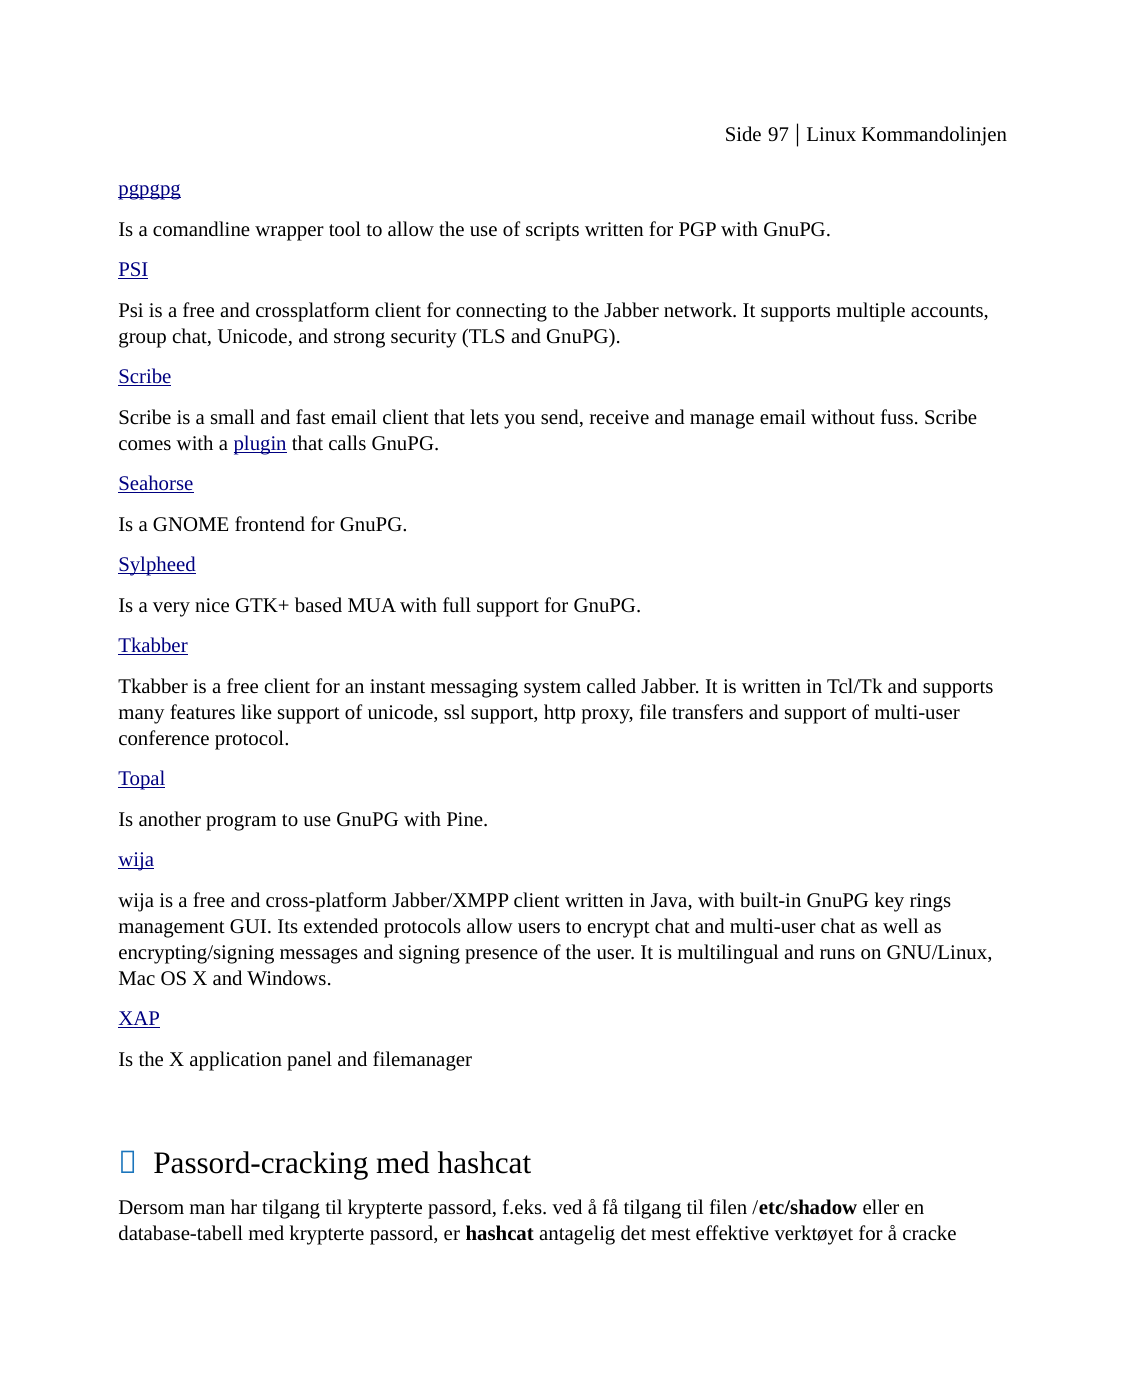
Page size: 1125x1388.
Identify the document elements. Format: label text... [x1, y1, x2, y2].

subtitle  Passord-cracking med hashcat [118, 1140, 1007, 1183]
text Dersom man har tilgang til krypterte passord, f.eks. ved å få tilgang til filen /etc/shadow eller en database-tabell med krypterte passord, er hashcat antagelig det mest effektive verktøyet for å cracke [118, 1195, 1007, 1245]
text Scribe is a small and fast email client that lets you send, receive and manage email without fuss. Scribe comes with a plugin that calls GnuPG. [118, 405, 1007, 455]
text pgpgpg [118, 176, 1007, 200]
text Sylpheed [118, 552, 1007, 576]
text Seahorse [118, 471, 1007, 495]
text XAP [118, 1006, 1007, 1030]
text wija is a free and cross-platform Jabber/XMPP client written in Java, with built-in GnuPG key rings management GUI. Its extended protocols allow users to encrypt chat and multi-user chat as well as encrypting/signing messages and signing presence of the user. It is multilingual and runs on GNU/Linux, Mac OS X and Windows. [118, 888, 1007, 990]
text Is a comandline wrapper tool to allow the use of scripts written for PGP with GnuPG. [118, 217, 1007, 241]
text Is the X application panel and filemanager [118, 1047, 1007, 1071]
text PSI [118, 257, 1007, 281]
text Topal [118, 766, 1007, 790]
text Is another program to use GnuPG with Pine. [118, 807, 1007, 831]
text Scribe [118, 364, 1007, 388]
text Psi is a free and crossplatform client for connecting to the Jabber network. It supports multiple accounts, group chat, Unicode, and strong security (TLS and GnuPG). [118, 298, 1007, 348]
text Tkabber [118, 633, 1007, 657]
text Tkabber is a free client for an instant messaging system called Jabber. It is written in Tcl/Tk and supports many features like support of unicode, ssl support, http proxy, file transfers and support of multi-user conference protocol. [118, 674, 1007, 750]
text Is a GNOME frontend for GnuPG. [118, 512, 1007, 536]
text Is a very nice GTK+ based MUA with full support for GnuPG. [118, 593, 1007, 617]
text wija [118, 847, 1007, 871]
